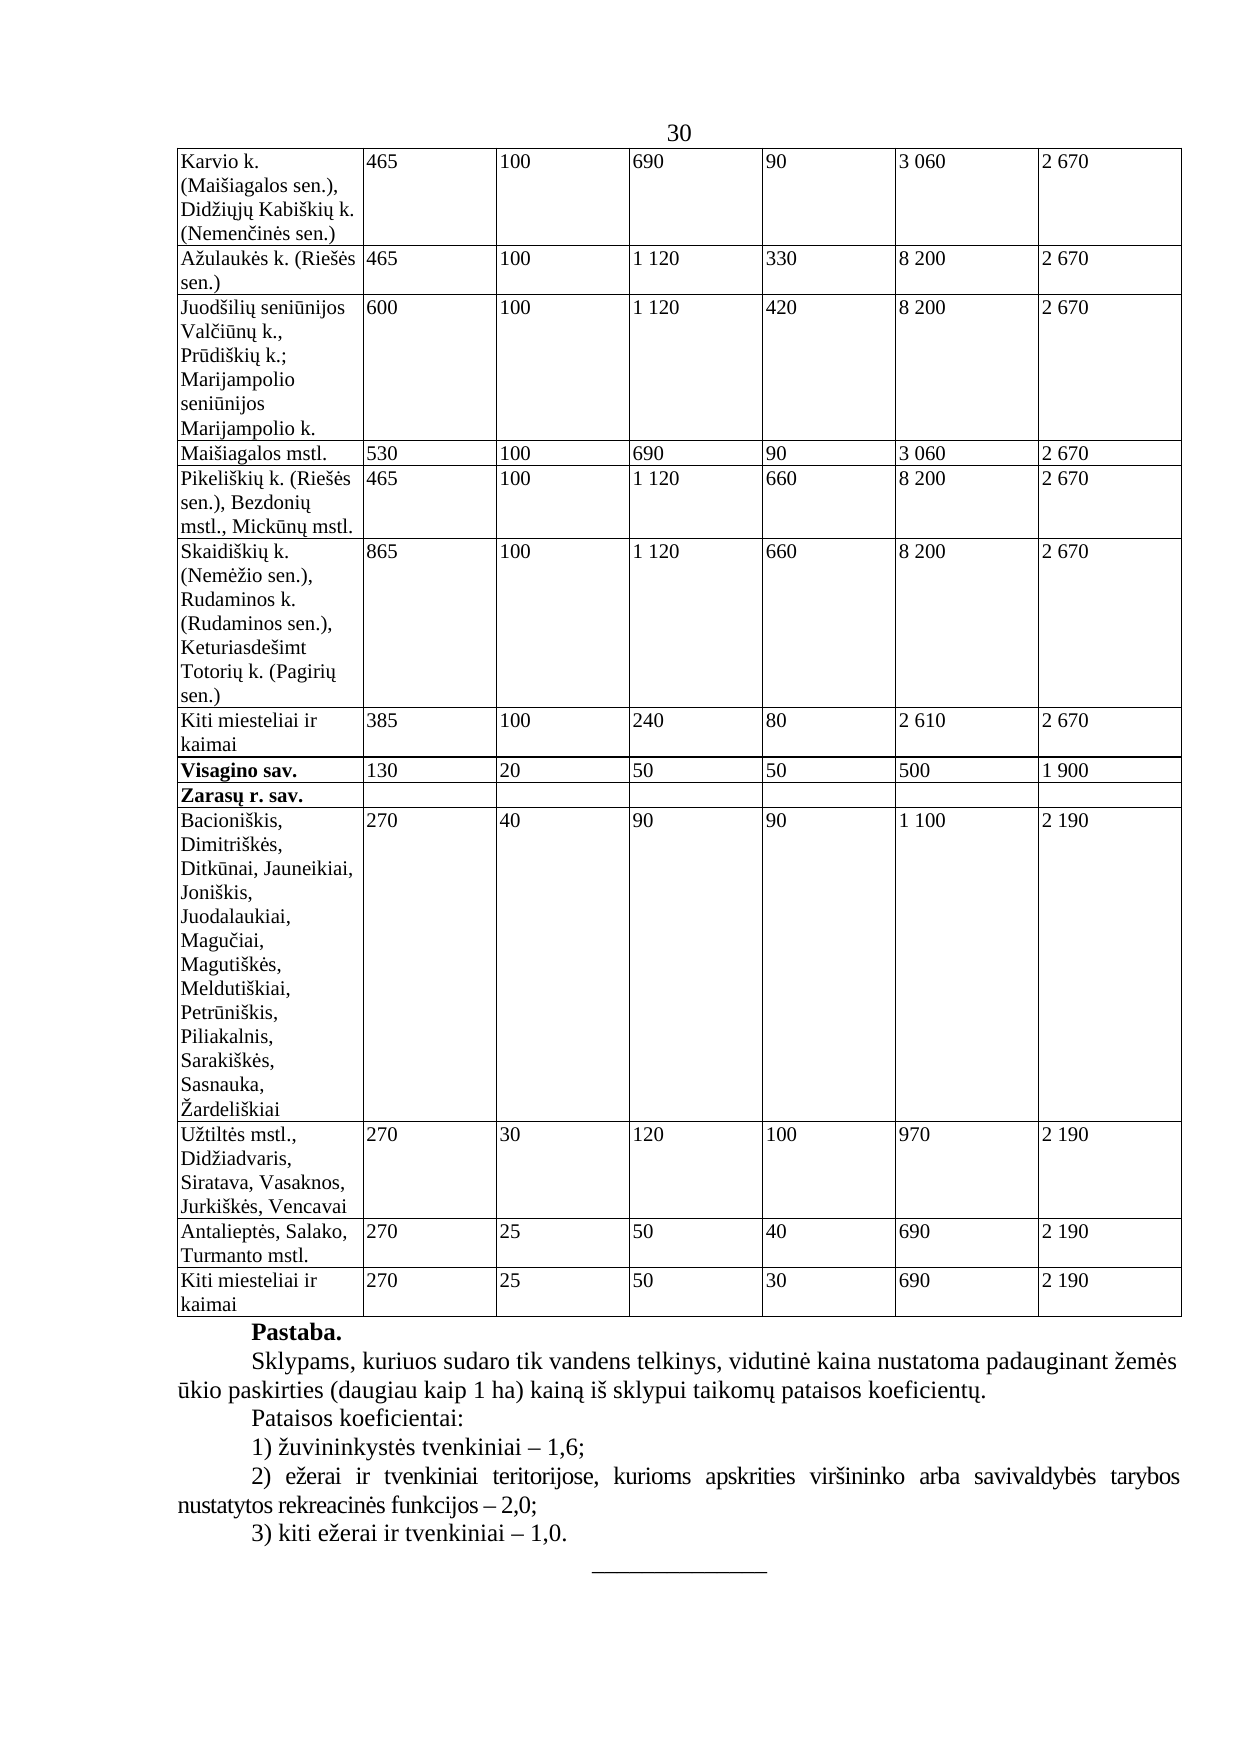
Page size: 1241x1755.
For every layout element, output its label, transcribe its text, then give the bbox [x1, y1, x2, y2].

table_cell 1 120 [630, 539, 762, 707]
table_cell 2 670 [1039, 149, 1181, 245]
text Sklypams, kuriuos sudaro tik vandens telkinys, vidutinė kaina nustatoma padauginant žemės ūkio paskirties (daugiau kaip 1 ha) kainą iš sklypui taikomų pataisos koeficientų. [177, 1346, 1181, 1403]
table_cell 80 [763, 708, 895, 756]
table_cell 690 [896, 1219, 1038, 1267]
text 1) žuvininkystės tvenkiniai – 1,6; [177, 1432, 1181, 1461]
table_cell 690 [630, 149, 762, 245]
table_cell 465 [364, 149, 496, 245]
table_cell 50 [630, 1268, 762, 1316]
table_cell 100 [497, 149, 629, 245]
text Pastaba. [177, 1317, 1181, 1346]
table_cell 1 100 [896, 808, 1038, 1121]
table_cell 100 [497, 246, 629, 294]
table_cell 240 [630, 708, 762, 756]
table_cell 465 [364, 466, 496, 538]
table_cell [896, 783, 1038, 807]
table_cell 2 670 [1039, 466, 1181, 538]
table_cell 25 [497, 1268, 629, 1316]
table_cell [364, 783, 496, 807]
text ______________ [177, 1547, 1181, 1576]
table_cell Kiti miesteliai ir kaimai [178, 1268, 363, 1316]
table_cell 1 120 [630, 295, 762, 439]
table_cell 2 670 [1039, 295, 1181, 439]
table_cell 2 670 [1039, 441, 1181, 464]
table_cell Bacioniškis, Dimitriškės, Ditkūnai, Jauneikiai, Joniškis, Juodalaukiai, Magučiai, Magutiškės, Meldutiškiai, Petrūniškis, Piliakalnis, Sarakiškės, Sasnauka, Žardeliškiai [178, 808, 363, 1121]
table_cell 2 190 [1039, 808, 1181, 1121]
table_cell 2 610 [896, 708, 1038, 756]
table_cell 690 [630, 441, 762, 464]
table_cell 600 [364, 295, 496, 439]
table_cell 100 [497, 466, 629, 538]
table_cell 970 [896, 1122, 1038, 1218]
table_cell 100 [497, 539, 629, 707]
table_cell Karvio k. (Maišiagalos sen.), Didžiųjų Kabiškių k. (Nemenčinės sen.) [178, 149, 363, 245]
table_cell 120 [630, 1122, 762, 1218]
table_cell 660 [763, 539, 895, 707]
table_cell 90 [630, 808, 762, 1121]
table_cell 100 [497, 295, 629, 439]
table_cell 420 [763, 295, 895, 439]
table_cell [497, 783, 629, 807]
table_cell [630, 783, 762, 807]
table_cell 20 [497, 758, 629, 782]
table_cell 2 670 [1039, 246, 1181, 294]
table_cell 270 [364, 1268, 496, 1316]
table_cell 270 [364, 808, 496, 1121]
table_cell 660 [763, 466, 895, 538]
table_cell 50 [630, 758, 762, 782]
table_cell 30 [497, 1122, 629, 1218]
table_cell 25 [497, 1219, 629, 1267]
table_cell 2 190 [1039, 1122, 1181, 1218]
table_cell 8 200 [896, 539, 1038, 707]
table_cell 3 060 [896, 149, 1038, 245]
table_cell 8 200 [896, 295, 1038, 439]
table_cell Užtiltės mstl., Didžiadvaris, Siratava, Vasaknos, Jurkiškės, Vencavai [178, 1122, 363, 1218]
table_cell 270 [364, 1122, 496, 1218]
table_cell 2 190 [1039, 1268, 1181, 1316]
table_cell 8 200 [896, 246, 1038, 294]
table_cell 8 200 [896, 466, 1038, 538]
table_cell 90 [763, 149, 895, 245]
table_cell 40 [497, 808, 629, 1121]
table_cell Kiti miesteliai ir kaimai [178, 708, 363, 756]
text Pataisos koeficientai: [177, 1403, 1181, 1432]
table_cell 270 [364, 1219, 496, 1267]
table_cell Pikeliškių k. (Riešės sen.), Bezdonių mstl., Mickūnų mstl. [178, 466, 363, 538]
table_cell 2 670 [1039, 708, 1181, 756]
table_cell Ažulaukės k. (Riešės sen.) [178, 246, 363, 294]
table_cell 90 [763, 441, 895, 464]
table_cell 385 [364, 708, 496, 756]
table_cell 865 [364, 539, 496, 707]
table_cell Skaidiškių k. (Nemėžio sen.), Rudaminos k. (Rudaminos sen.), Keturiasdešimt Totorių k. (Pagirių sen.) [178, 539, 363, 707]
table_cell 100 [763, 1122, 895, 1218]
table_cell [1039, 783, 1181, 807]
table_cell 1 120 [630, 466, 762, 538]
table_cell 500 [896, 758, 1038, 782]
table_cell [763, 783, 895, 807]
table_cell Maišiagalos mstl. [178, 441, 363, 464]
table_cell Zarasų r. sav. [178, 783, 363, 807]
table_cell 100 [497, 441, 629, 464]
table_cell 1 120 [630, 246, 762, 294]
text 3) kiti ežerai ir tvenkiniai – 1,0. [177, 1518, 1181, 1547]
table_cell Visagino sav. [178, 758, 363, 782]
text 2) ežerai ir tvenkiniai teritorijose, kurioms apskrities viršininko arba savivaldybės tarybos nustatytos rekreacinės funkcijos – 2,0; [177, 1461, 1181, 1518]
table_cell 1 900 [1039, 758, 1181, 782]
table_cell 50 [763, 758, 895, 782]
table_cell 530 [364, 441, 496, 464]
table_cell 30 [763, 1268, 895, 1316]
table_cell 465 [364, 246, 496, 294]
table_cell 330 [763, 246, 895, 294]
table_cell 3 060 [896, 441, 1038, 464]
table_cell 50 [630, 1219, 762, 1267]
table_cell 690 [896, 1268, 1038, 1316]
table_cell 90 [763, 808, 895, 1121]
table_cell 130 [364, 758, 496, 782]
table_cell 2 670 [1039, 539, 1181, 707]
table_cell 2 190 [1039, 1219, 1181, 1267]
table_cell 40 [763, 1219, 895, 1267]
table_cell Juodšilių seniūnijos Valčiūnų k., Prūdiškių k.; Marijampolio seniūnijos Marijampolio k. [178, 295, 363, 439]
table_cell Antalieptės, Salako, Turmanto mstl. [178, 1219, 363, 1267]
table_cell 100 [497, 708, 629, 756]
